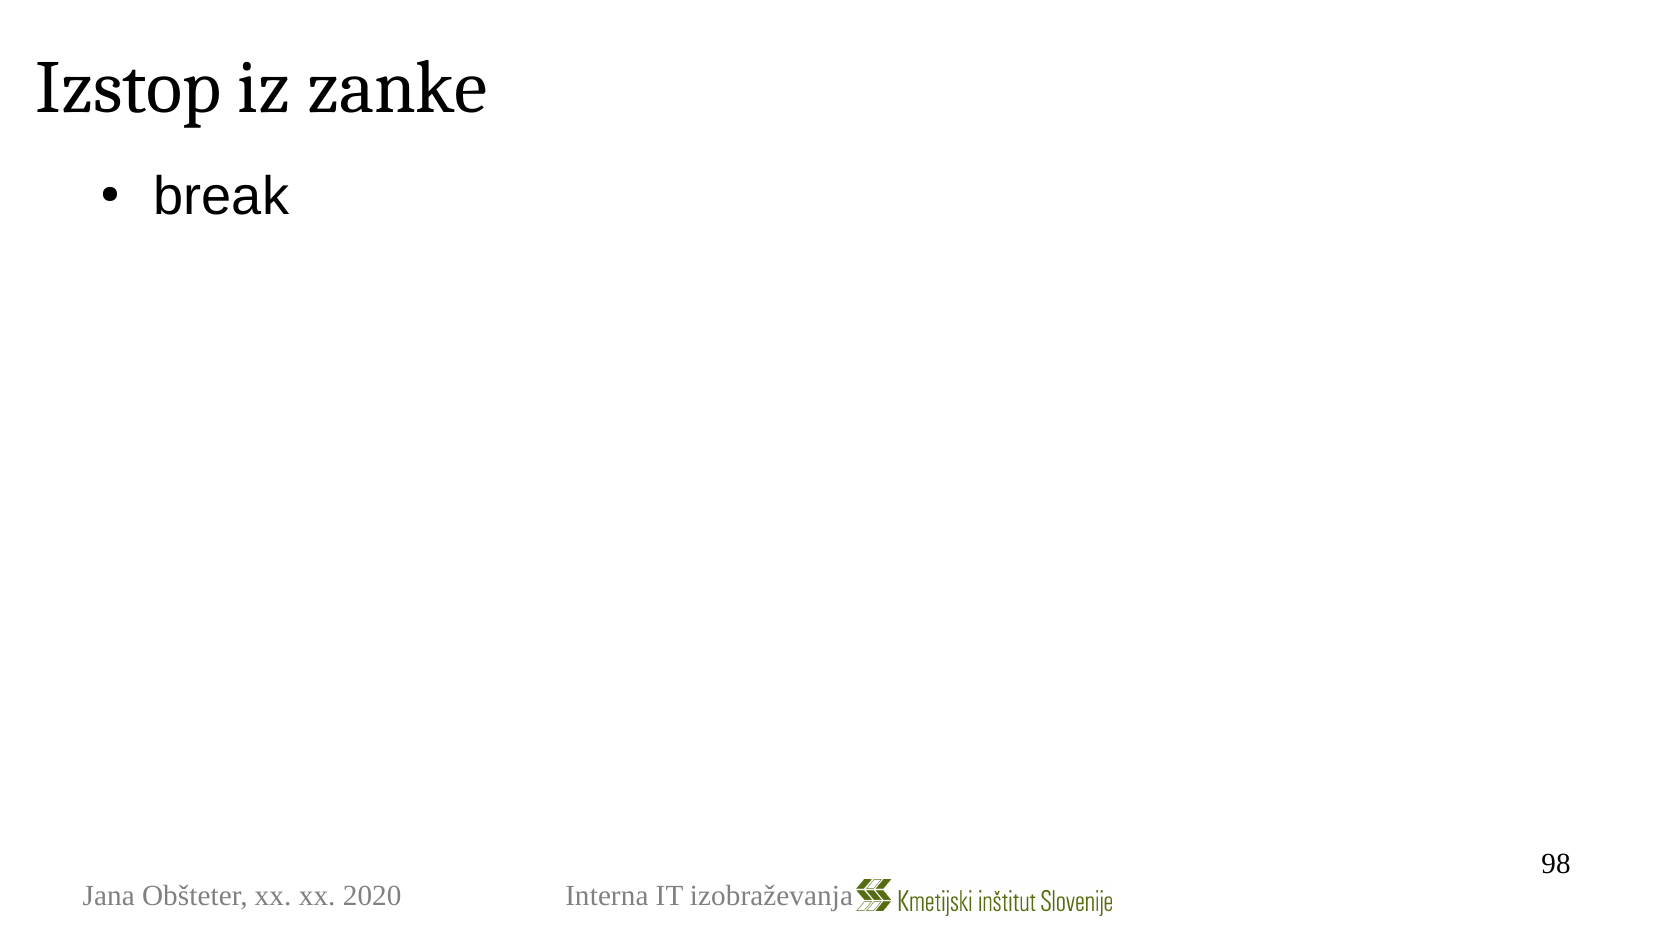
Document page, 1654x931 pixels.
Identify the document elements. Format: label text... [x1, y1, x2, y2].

picture [856, 879, 1112, 916]
title Izstop iz zanke [35, 21, 1524, 154]
list break [82, 165, 1642, 827]
